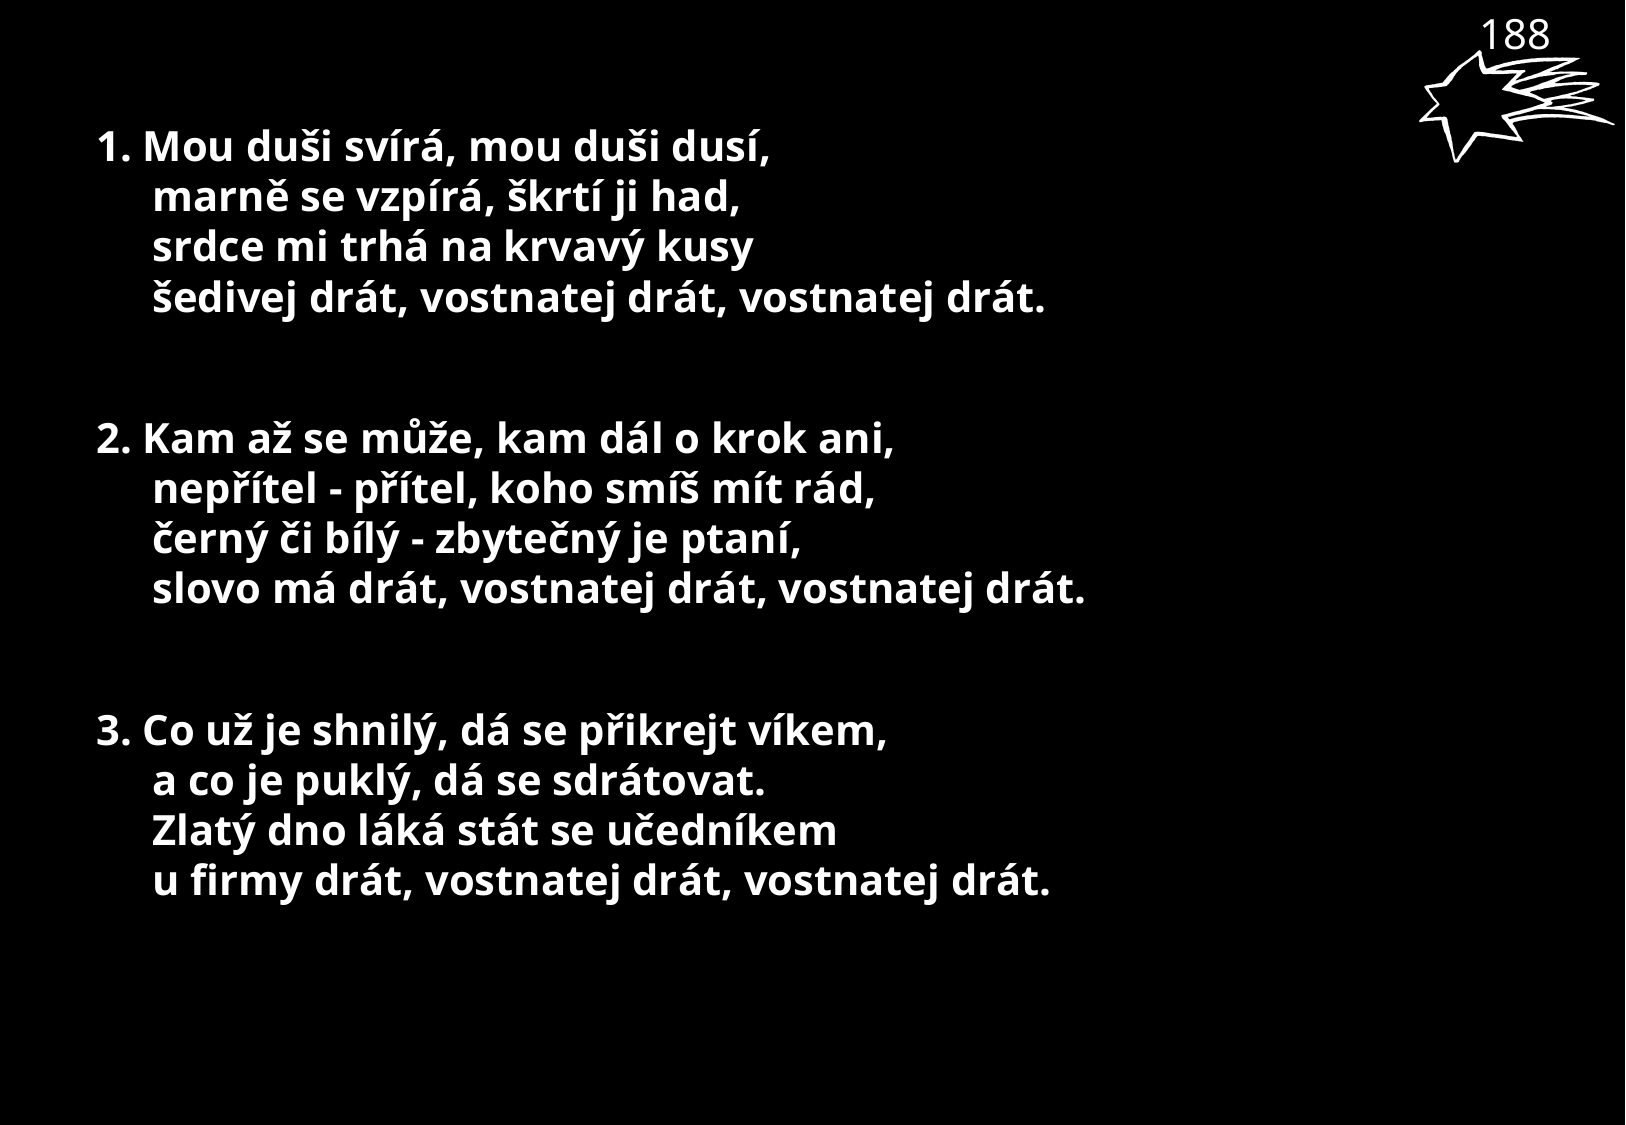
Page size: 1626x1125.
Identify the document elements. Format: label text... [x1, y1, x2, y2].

text_box 188 [1405, 0, 1626, 66]
list 1. Mou duši svírá, mou duši dusí, marně se vzpírá, škrtí ji had, srdce mi trhá na krvavý kusy šedivej drát, vostnatej drát, vostnatej drát. 2. Kam až se může, kam dál o krok ani, nepřítel - přítel, koho smíš mít rád, černý či bílý - zbytečný je ptaní, slovo má drát, vostnatej drát, vostnatej drát. 3. Co už je shnilý, dá se přikrejt víkem, a co je puklý, dá se sdrátovat. Zlatý dno láká stát se učedníkem u firmy drát, vostnatej drát, vostnatej drát. [81, 112, 1544, 1101]
